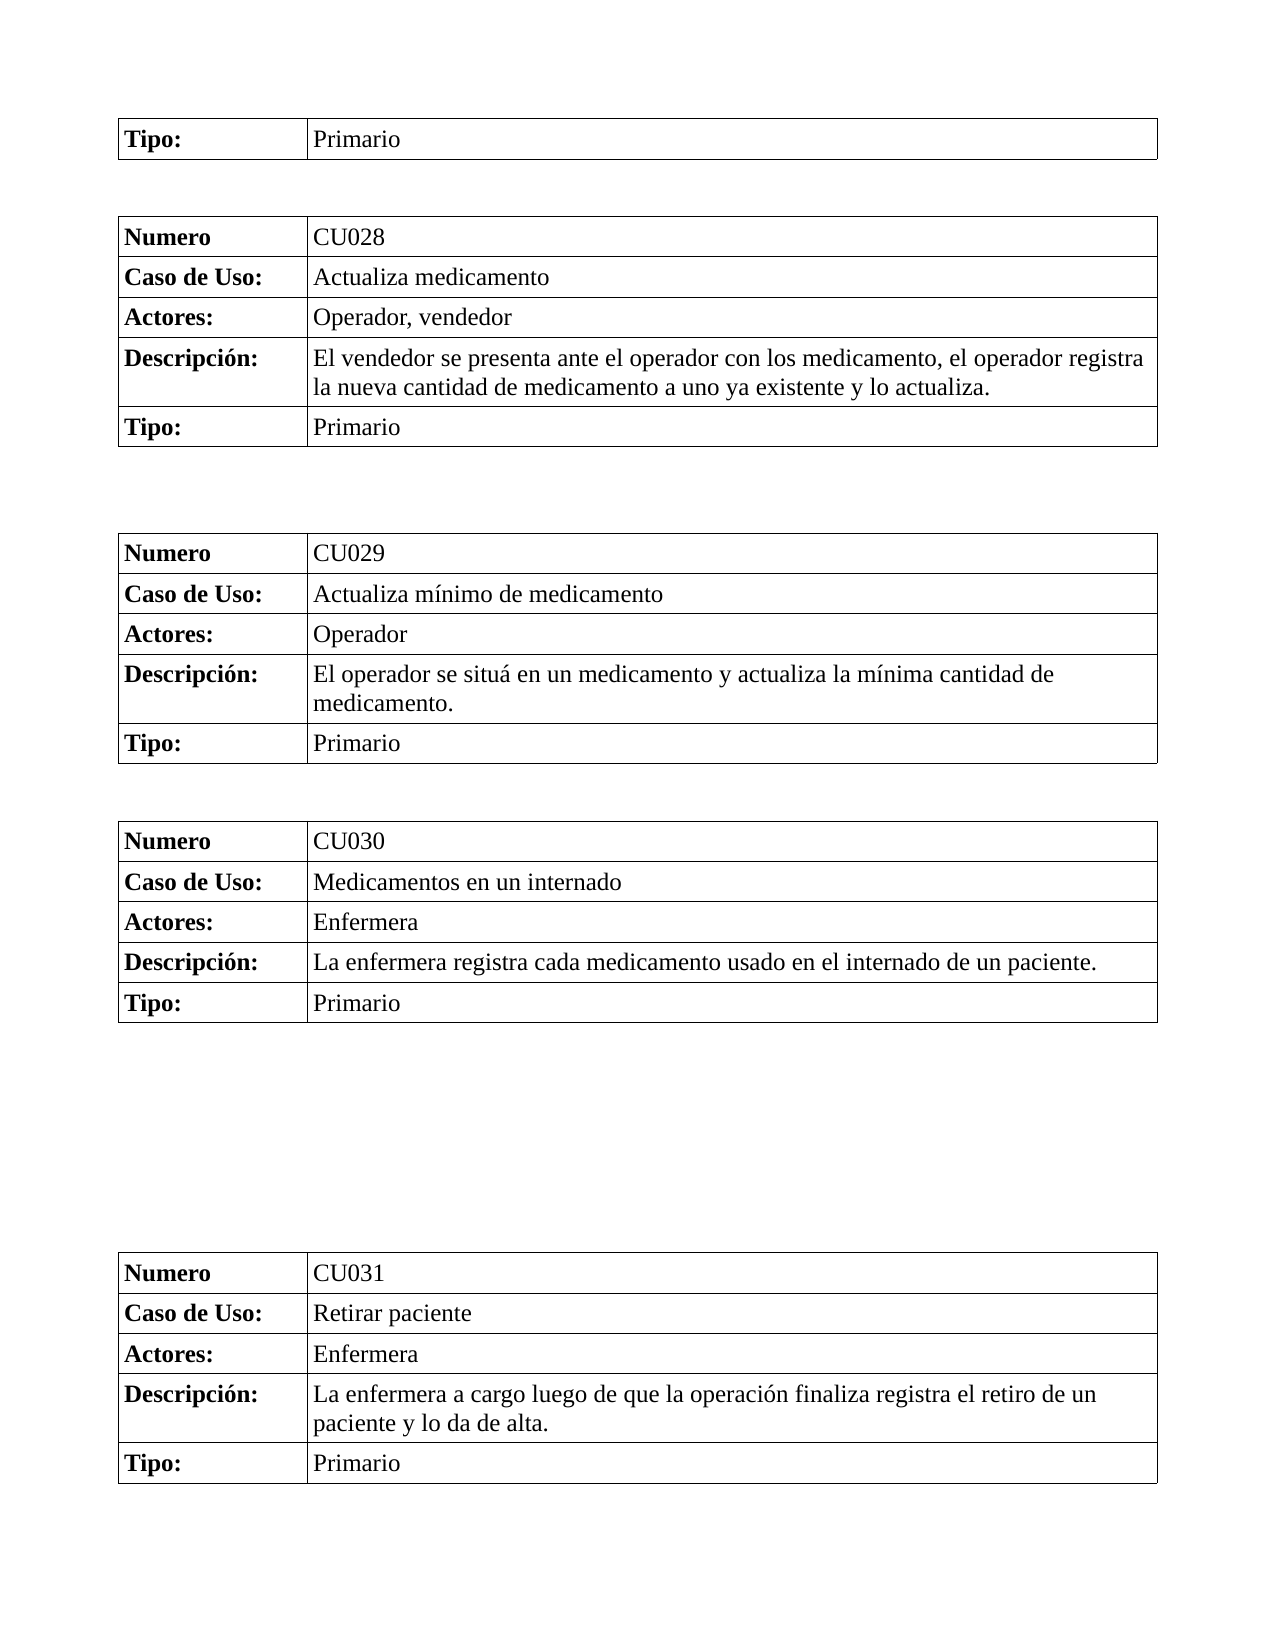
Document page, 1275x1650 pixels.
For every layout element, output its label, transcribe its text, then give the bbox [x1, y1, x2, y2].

table_header CU029 [308, 534, 1157, 573]
table_cell Caso de Uso: [119, 862, 307, 901]
table_header Numero [119, 217, 307, 256]
table_cell Tipo: [119, 119, 307, 158]
table_cell Caso de Uso: [119, 1294, 307, 1333]
table_header CU030 [308, 822, 1157, 861]
table_cell Tipo: [119, 724, 307, 763]
table_cell Descripción: [119, 1374, 307, 1442]
table_cell Actores: [119, 902, 307, 942]
table_cell Descripción: [119, 338, 307, 406]
table_cell La enfermera a cargo luego de que la operación finaliza registra el retiro de un paciente y lo da de alta. [308, 1374, 1157, 1442]
table_cell El vendedor se presenta ante el operador con los medicamento, el operador registra la nueva cantidad de medicamento a uno ya existente y lo actualiza. [308, 338, 1157, 406]
table_cell Operador [308, 614, 1157, 654]
table_cell Caso de Uso: [119, 574, 307, 613]
table_header Numero [119, 822, 307, 861]
table_cell Tipo: [119, 983, 307, 1022]
table_cell Primario [308, 983, 1157, 1022]
table_cell Enfermera [308, 902, 1157, 942]
table_header CU028 [308, 217, 1157, 256]
table_cell Caso de Uso: [119, 257, 307, 297]
table_cell Retirar paciente [308, 1294, 1157, 1333]
table_cell Descripción: [119, 655, 307, 723]
table_cell La enfermera registra cada medicamento usado en el internado de un paciente. [308, 943, 1157, 982]
table_cell Actores: [119, 1334, 307, 1373]
table_cell Primario [308, 119, 1157, 158]
table_cell El operador se situá en un medicamento y actualiza la mínima cantidad de medicamento. [308, 655, 1157, 723]
table_header CU031 [308, 1253, 1157, 1293]
table_cell Enfermera [308, 1334, 1157, 1373]
table_cell Tipo: [119, 1443, 307, 1483]
table_cell Actualiza mínimo de medicamento [308, 574, 1157, 613]
table_cell Actores: [119, 614, 307, 654]
table_cell Tipo: [119, 407, 307, 446]
table_cell Actualiza medicamento [308, 257, 1157, 297]
table_cell Actores: [119, 298, 307, 337]
table_header Numero [119, 1253, 307, 1293]
table_cell Primario [308, 724, 1157, 763]
table_header Numero [119, 534, 307, 573]
table_cell Medicamentos en un internado [308, 862, 1157, 901]
table_cell Primario [308, 1443, 1157, 1483]
table_cell Operador, vendedor [308, 298, 1157, 337]
table_cell Descripción: [119, 943, 307, 982]
table_cell Primario [308, 407, 1157, 446]
